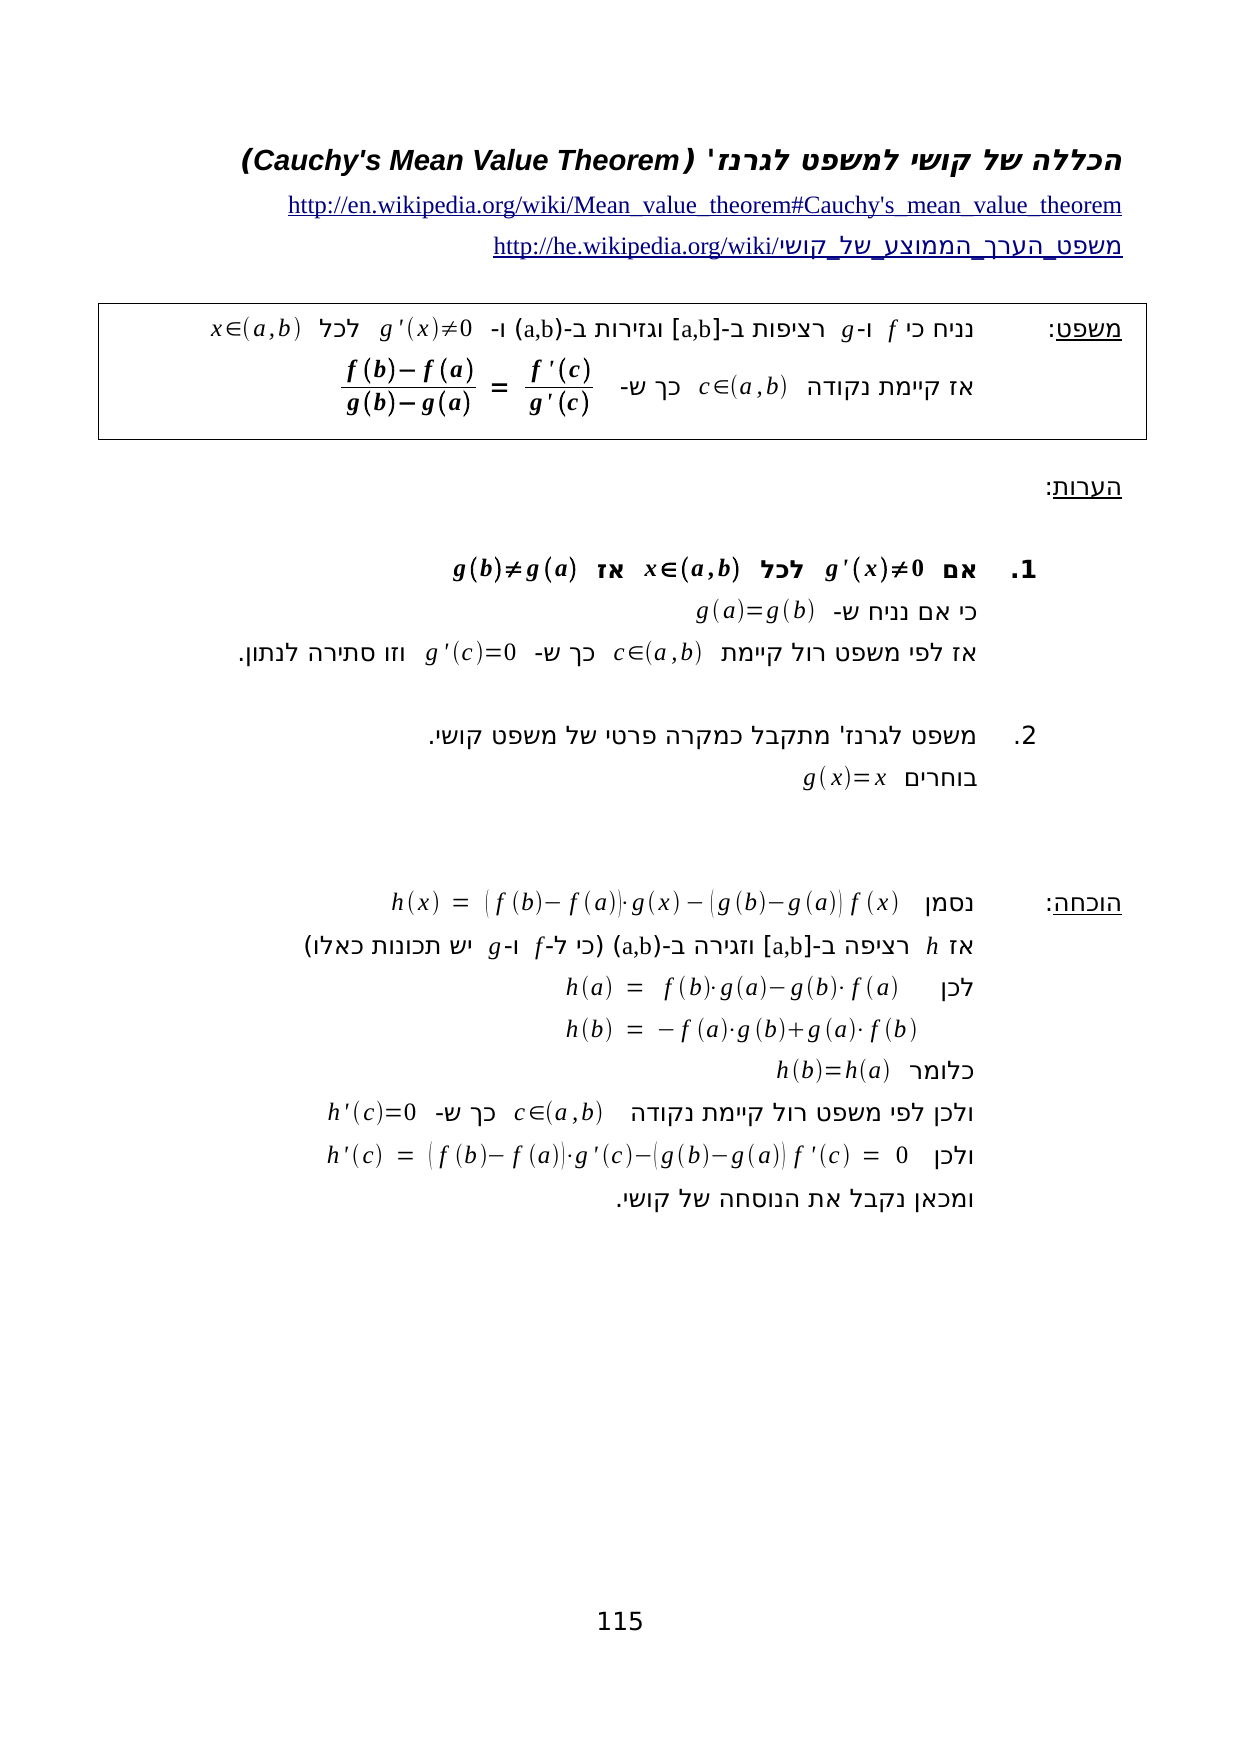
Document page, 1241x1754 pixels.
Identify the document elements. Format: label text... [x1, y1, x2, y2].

text ולכן [118, 1140, 974, 1172]
text http://en.wikipedia.org/wiki/Mean_value_theorem#Cauchy's_mean_value_theorem [118, 190, 1122, 219]
subtitle הכללה של קושי למשפט לגרנז' (Cauchy's Mean Value Theorem) [118, 143, 1122, 177]
text לכן [118, 973, 974, 1002]
text כלומר [118, 1057, 974, 1086]
list כי אם נניח ש- [118, 597, 1037, 626]
list אםלכלאז [118, 555, 1037, 584]
text ולכן לפי משפט רול קיימת נקודה כך ש- [118, 1098, 974, 1127]
text http://he.wikipedia.org/wiki/משפט_הערך_הממוצע_של_קושי [118, 231, 1122, 260]
text משפט: נניח כי f ו-g רציפות ב-[a,b] וגזירות ב-(a,b) ו-לכל [118, 314, 1122, 343]
text הערות: [118, 472, 1122, 501]
text אז h רציפה ב-[a,b] וזגירה ב-(a,b) (כי ל-f ו-g יש תכונות כאלו) [118, 931, 974, 961]
text אז קיימת נקודהכך ש- [118, 356, 974, 418]
text ומכאן נקבל את הנוסחה של קושי. [118, 1184, 974, 1213]
list בוחרים [118, 763, 1037, 792]
list משפט לגרנז' מתקבל כמקרה פרטי של משפט קושי. [118, 721, 1037, 751]
list אז לפי משפט רול קיימתכך ש-וזו סתירה לנתון. [118, 638, 1037, 668]
text הוכחה: נסמן [118, 887, 1122, 919]
